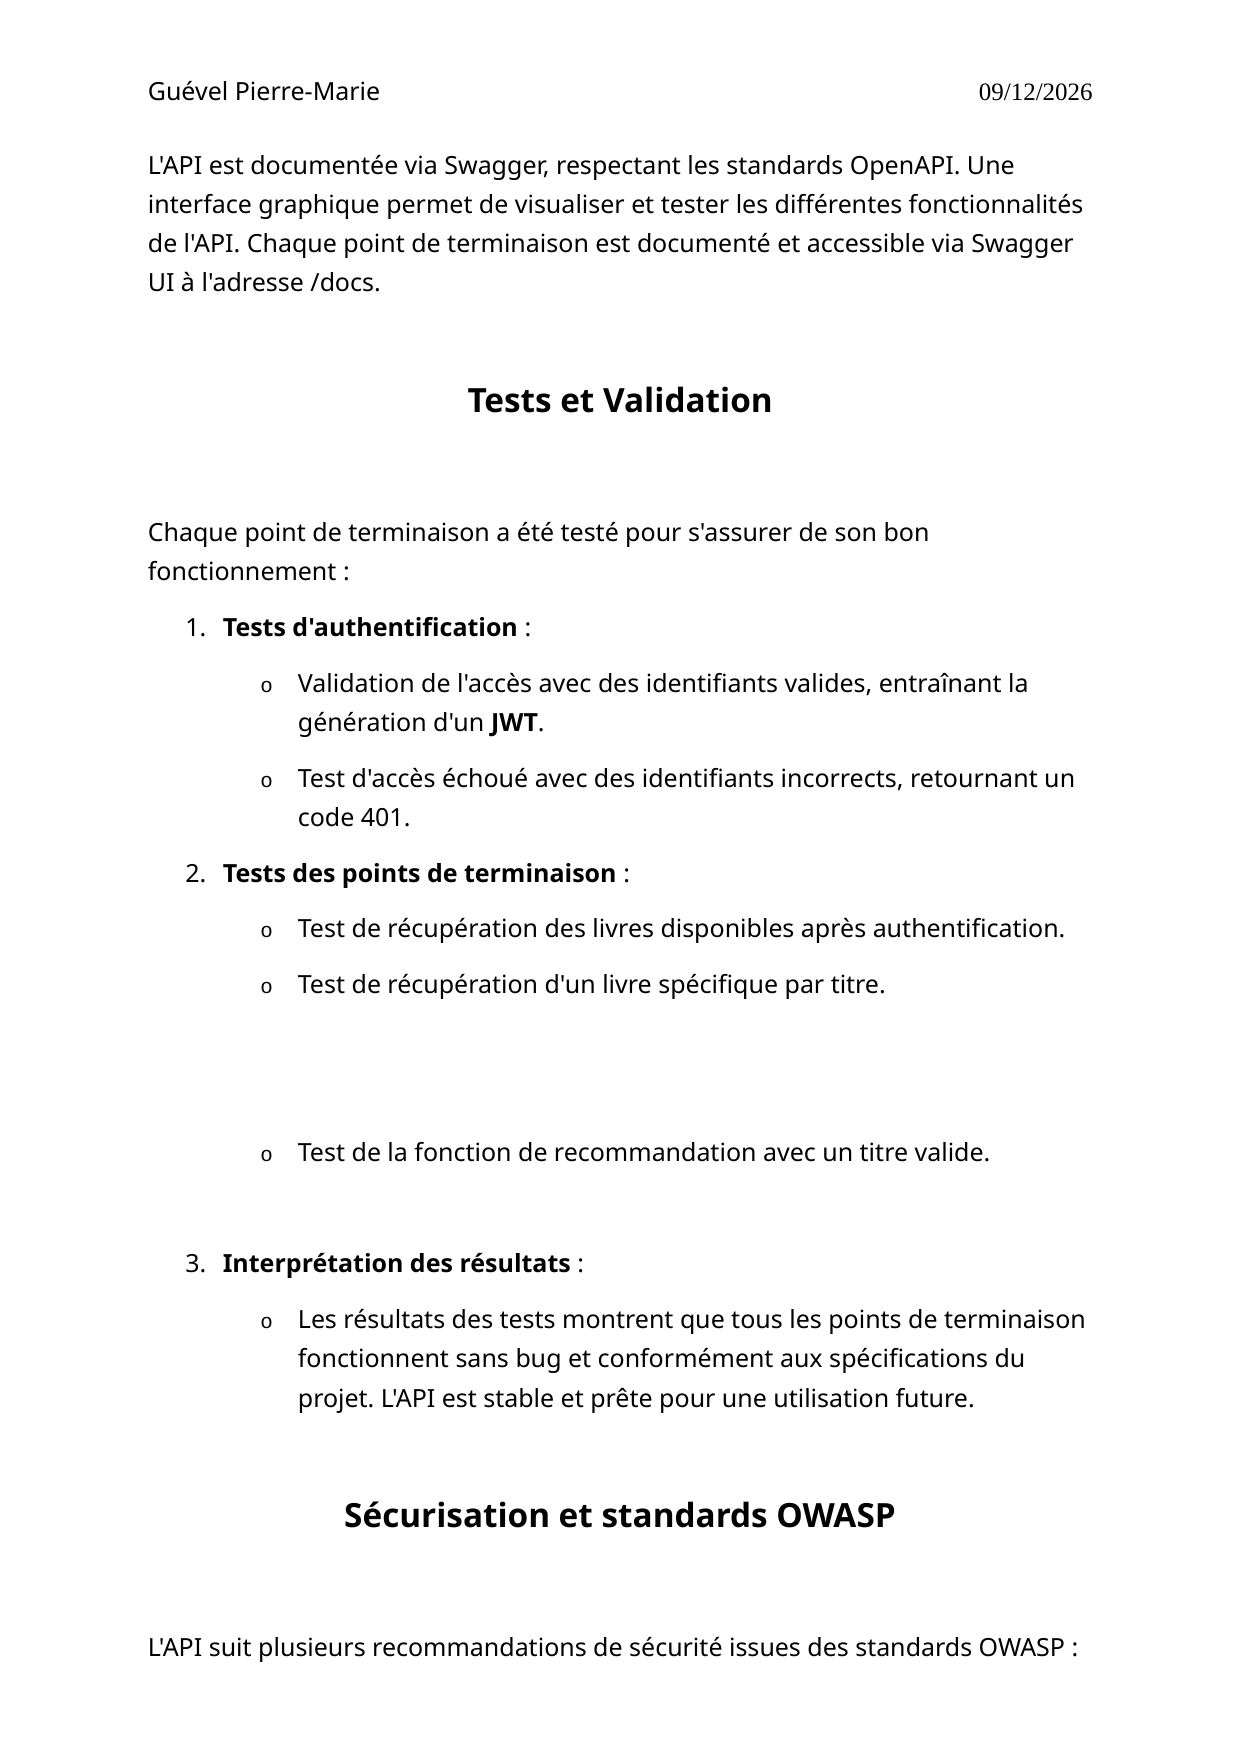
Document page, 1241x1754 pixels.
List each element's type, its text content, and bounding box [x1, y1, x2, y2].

text L'API est documentée via Swagger, respectant les standards OpenAPI. Une interface graphique permet de visualiser et tester les différentes fonctionnalités de l'API. Chaque point de terminaison est documenté et accessible via Swagger UI à l'adresse /docs. [148, 148, 1093, 299]
list Validation de l'accès avec des identifiants valides, entraînant la génération d'un JWT. [260, 665, 1093, 738]
list Tests d'authentification : [185, 609, 1093, 643]
text Tests et Validation [148, 377, 1093, 422]
list Test de récupération des livres disponibles après authentification. [260, 911, 1093, 945]
list Test de la fonction de recommandation avec un titre valide. [260, 1134, 1093, 1168]
text Sécurisation et standards OWASP [148, 1492, 1093, 1537]
list Interprétation des résultats : [185, 1246, 1093, 1280]
list Test d'accès échoué avec des identifiants incorrects, retournant un code 401. [260, 760, 1093, 833]
text Chaque point de terminaison a été testé pour s'assurer de son bon fonctionnement : [148, 514, 1093, 588]
list Test de récupération d'un livre spécifique par titre. [260, 967, 1093, 1001]
list Les résultats des tests montrent que tous les points de terminaison fonctionnent sans bug et conformément aux spécifications du projet. L'API est stable et prête pour une utilisation future. [260, 1302, 1093, 1414]
text L'API suit plusieurs recommandations de sécurité issues des standards OWASP : [148, 1630, 1093, 1664]
list Tests des points de terminaison : [185, 855, 1093, 889]
